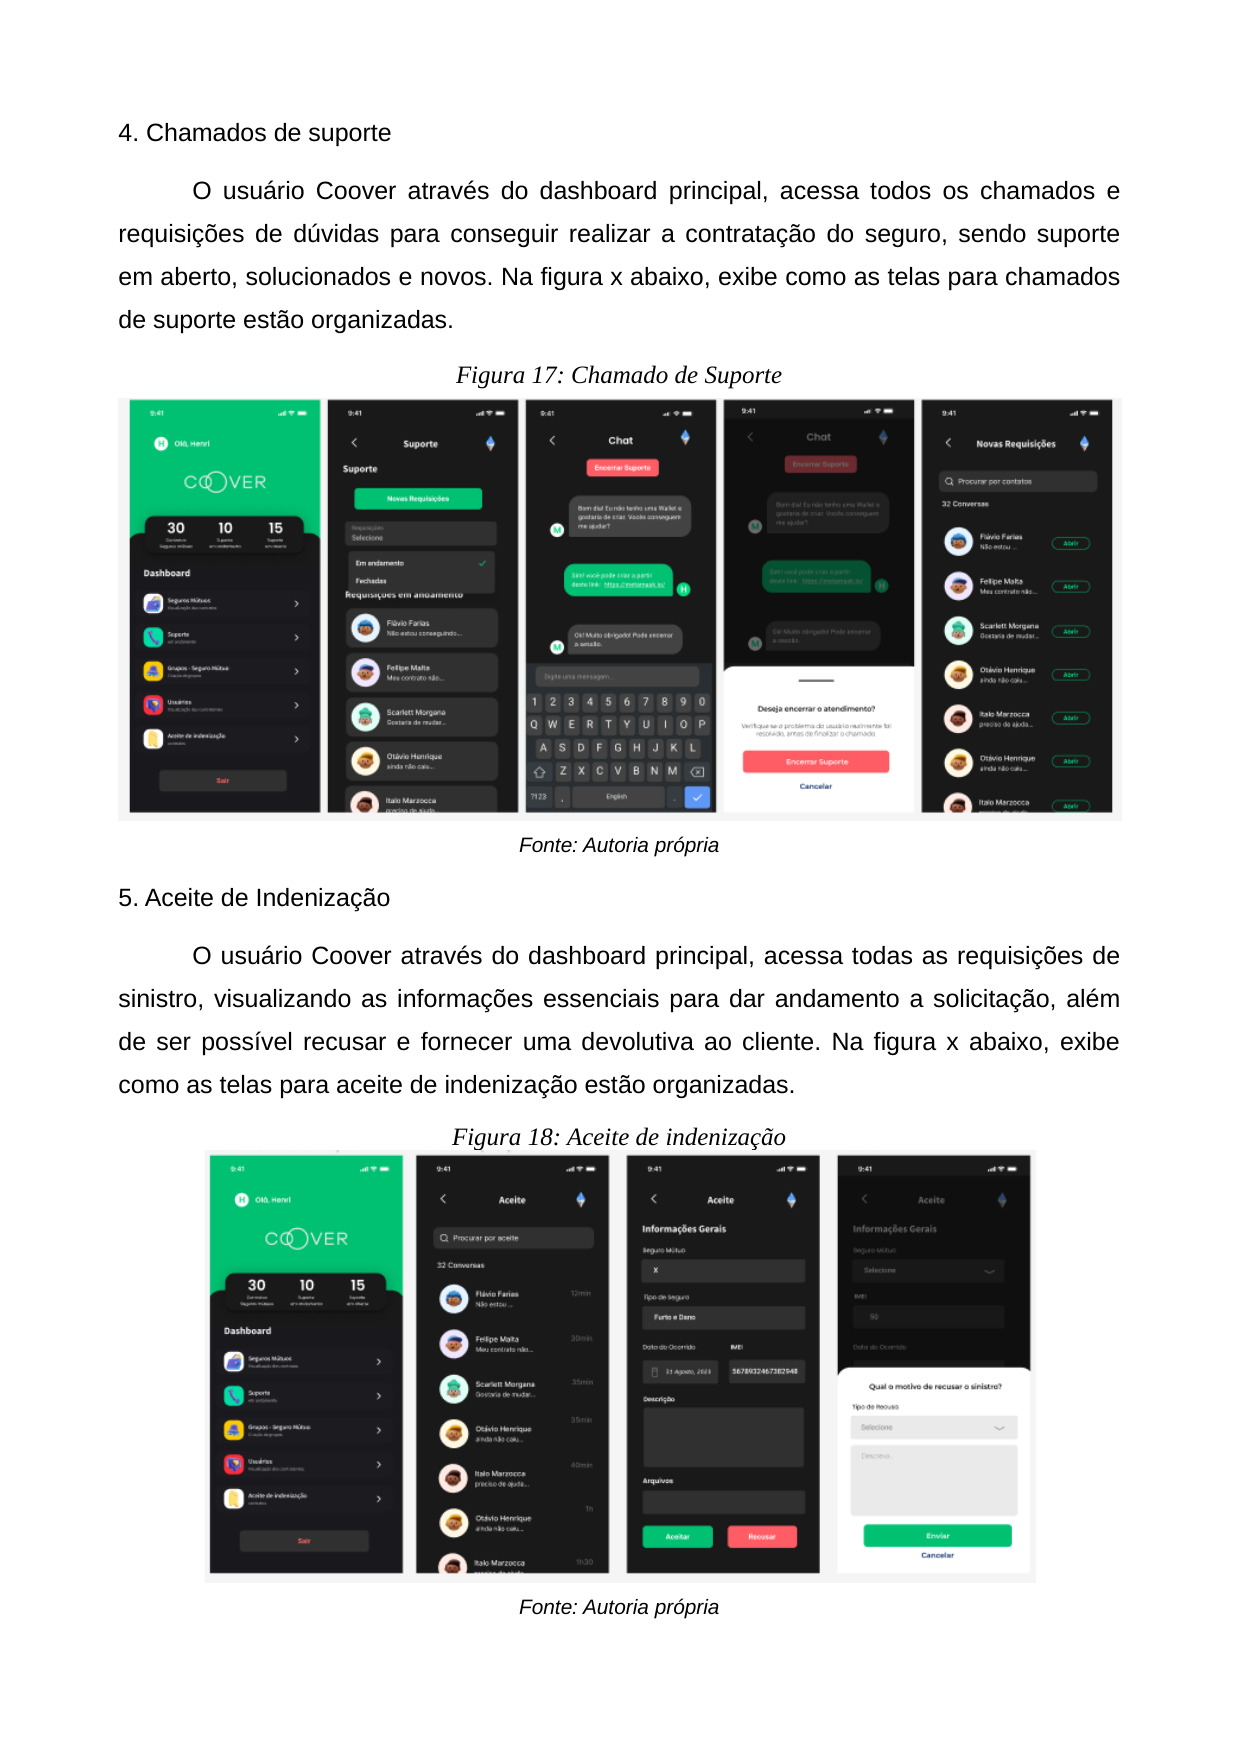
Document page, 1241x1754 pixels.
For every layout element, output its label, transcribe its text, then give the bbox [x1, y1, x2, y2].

text O usuário Coover através do dashboard principal, acessa todas as requisições de sinistro, visualizando as informações essenciais para dar andamento a solicitação, além de ser possível recusar e fornecer uma devolutiva ao cliente. Na figura x abaixo, exibe como as telas para aceite de indenização estão organizadas. [118, 941, 1122, 1099]
text Figura 17: Chamado de Suporte [118, 360, 1122, 388]
text 5. Aceite de Indenização [118, 883, 1122, 912]
text [118, 347, 1122, 360]
text Figura 18: Aceite de indenização [204, 1122, 1036, 1150]
text [204, 1109, 1036, 1122]
text Fonte: Autoria própria [118, 821, 1122, 857]
text 4. Chamados de suporte [118, 118, 1122, 147]
text O usuário Coover através do dashboard principal, acessa todos os chamados e requisições de dúvidas para conseguir realizar a contratação do seguro, sendo suporte em aberto, solucionados e novos. Na figura x abaixo, exibe como as telas para chamados de suporte estão organizadas. [118, 176, 1122, 334]
picture [204, 1150, 1036, 1583]
text Fonte: Autoria própria [118, 1128, 1122, 1619]
picture [118, 398, 1123, 821]
text [118, 388, 1122, 398]
